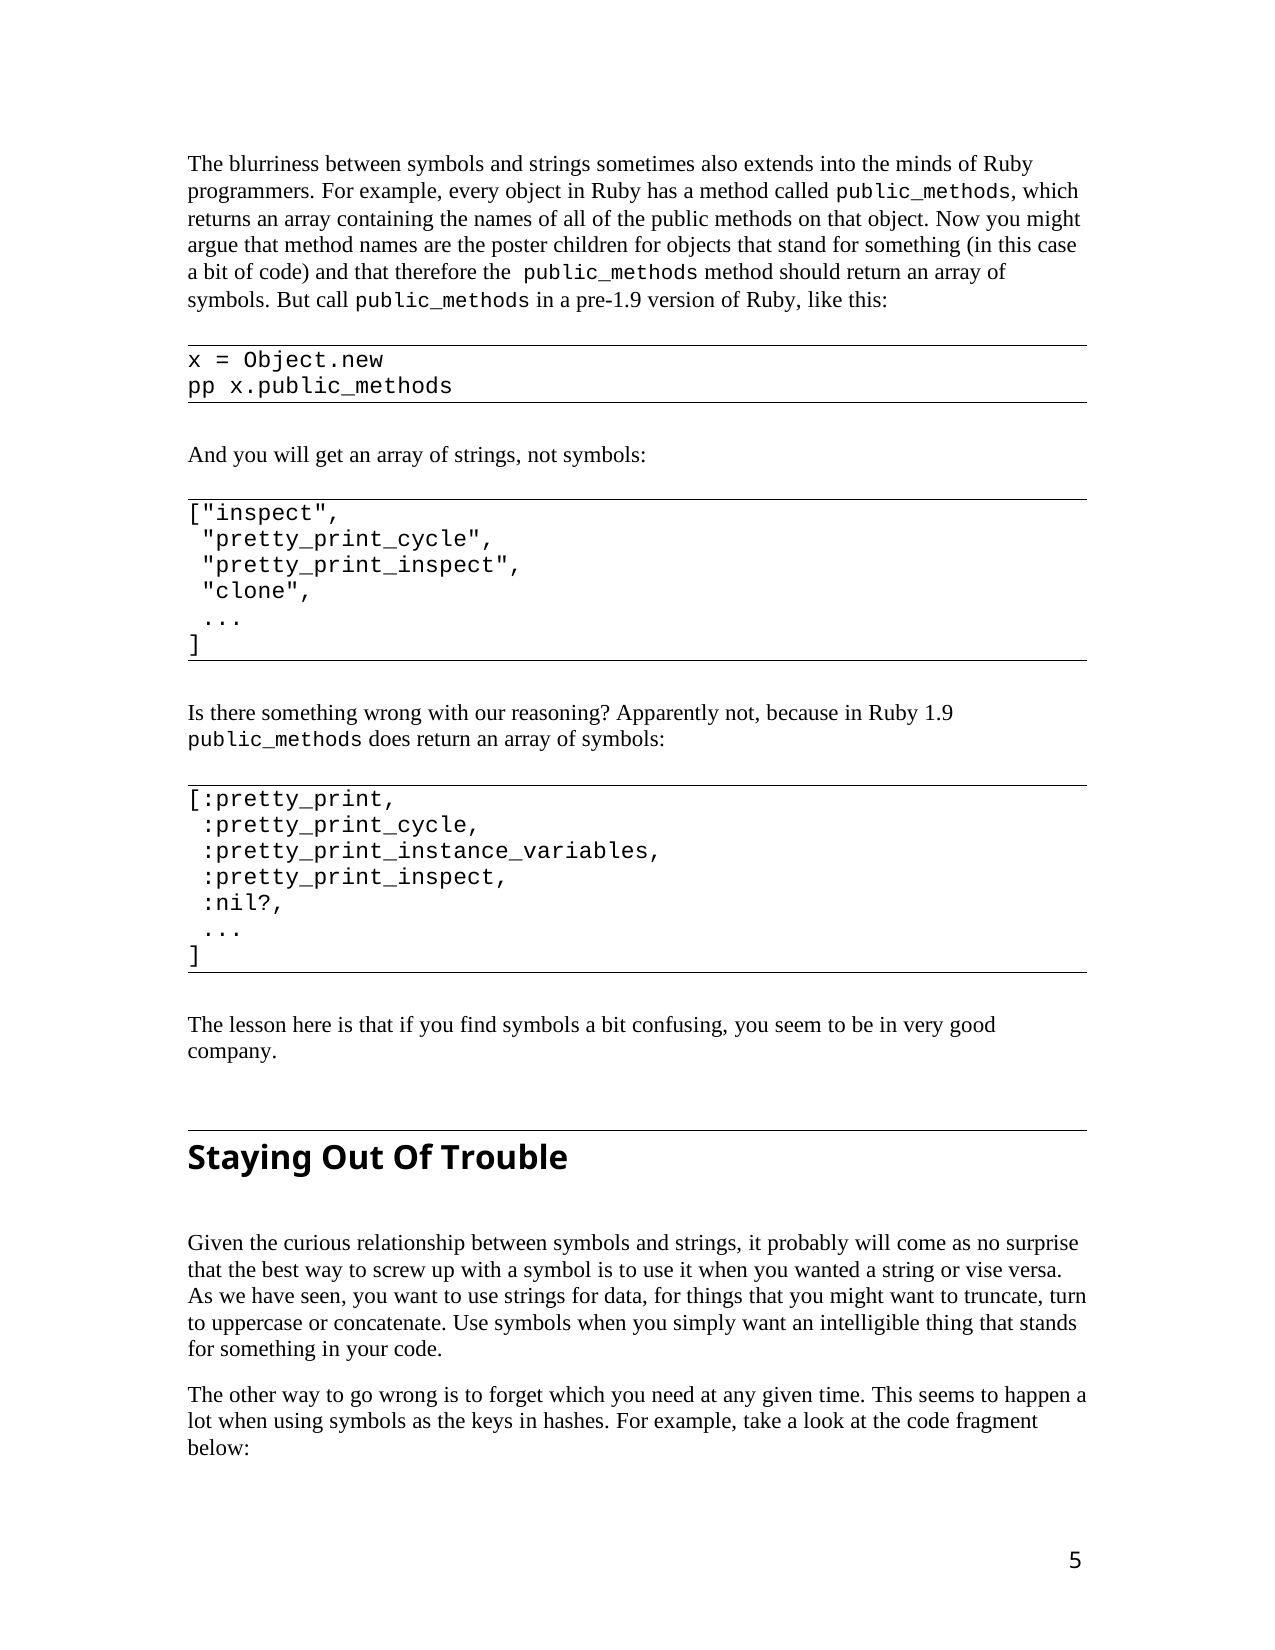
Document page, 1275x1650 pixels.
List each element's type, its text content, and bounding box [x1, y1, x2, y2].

text The lesson here is that if you find symbols a bit confusing, you seem to be in very good company. [187, 1011, 1087, 1064]
text x = Object.new [187, 346, 1087, 374]
text :nil?, [187, 892, 1087, 918]
text ] [187, 632, 1087, 661]
text Given the curious relationship between symbols and strings, it probably will come as no surprise that the best way to screw up with a symbol is to use it when you wanted a string or vise versa. As we have seen, you want to use strings for data, for things that you might want to truncate, turn to uppercase or concatenate. Use symbols when you simply want an intelligible thing that stands for something in your code. [187, 1229, 1087, 1362]
text pp x.public_methods [187, 374, 1087, 403]
text "pretty_print_inspect", [187, 554, 1087, 580]
text Is there something wrong with our reasoning? Apparently not, because in Ruby 1.9 public_methods does return an array of symbols: [187, 699, 1087, 753]
text And you will get an array of strings, not symbols: [187, 441, 1087, 467]
text :pretty_print_cycle, [187, 814, 1087, 840]
text "clone", [187, 580, 1087, 606]
text [:pretty_print, [187, 786, 1087, 814]
text The other way to go wrong is to forget which you need at any given time. This seems to happen a lot when using symbols as the keys in hashes. For example, take a look at the code fragment below: [187, 1381, 1087, 1460]
text :pretty_print_inspect, [187, 866, 1087, 892]
text :pretty_print_instance_variables, [187, 840, 1087, 866]
text ["inspect", [187, 500, 1087, 528]
text ... [187, 918, 1087, 944]
text Staying Out Of Trouble [187, 1131, 1087, 1179]
text The blurriness between symbols and strings sometimes also extends into the minds of Ruby programmers. For example, every object in Ruby has a method called public_methods, which returns an array containing the names of all of the public methods on that object. Now you might argue that method names are the poster children for objects that stand for something (in this case a bit of code) and that therefore the public_methods method should return an array of symbols. But call public_methods in a pre-1.9 version of Ruby, like this: [187, 150, 1087, 314]
text "pretty_print_cycle", [187, 528, 1087, 554]
text ] [187, 944, 1087, 973]
text ... [187, 606, 1087, 632]
